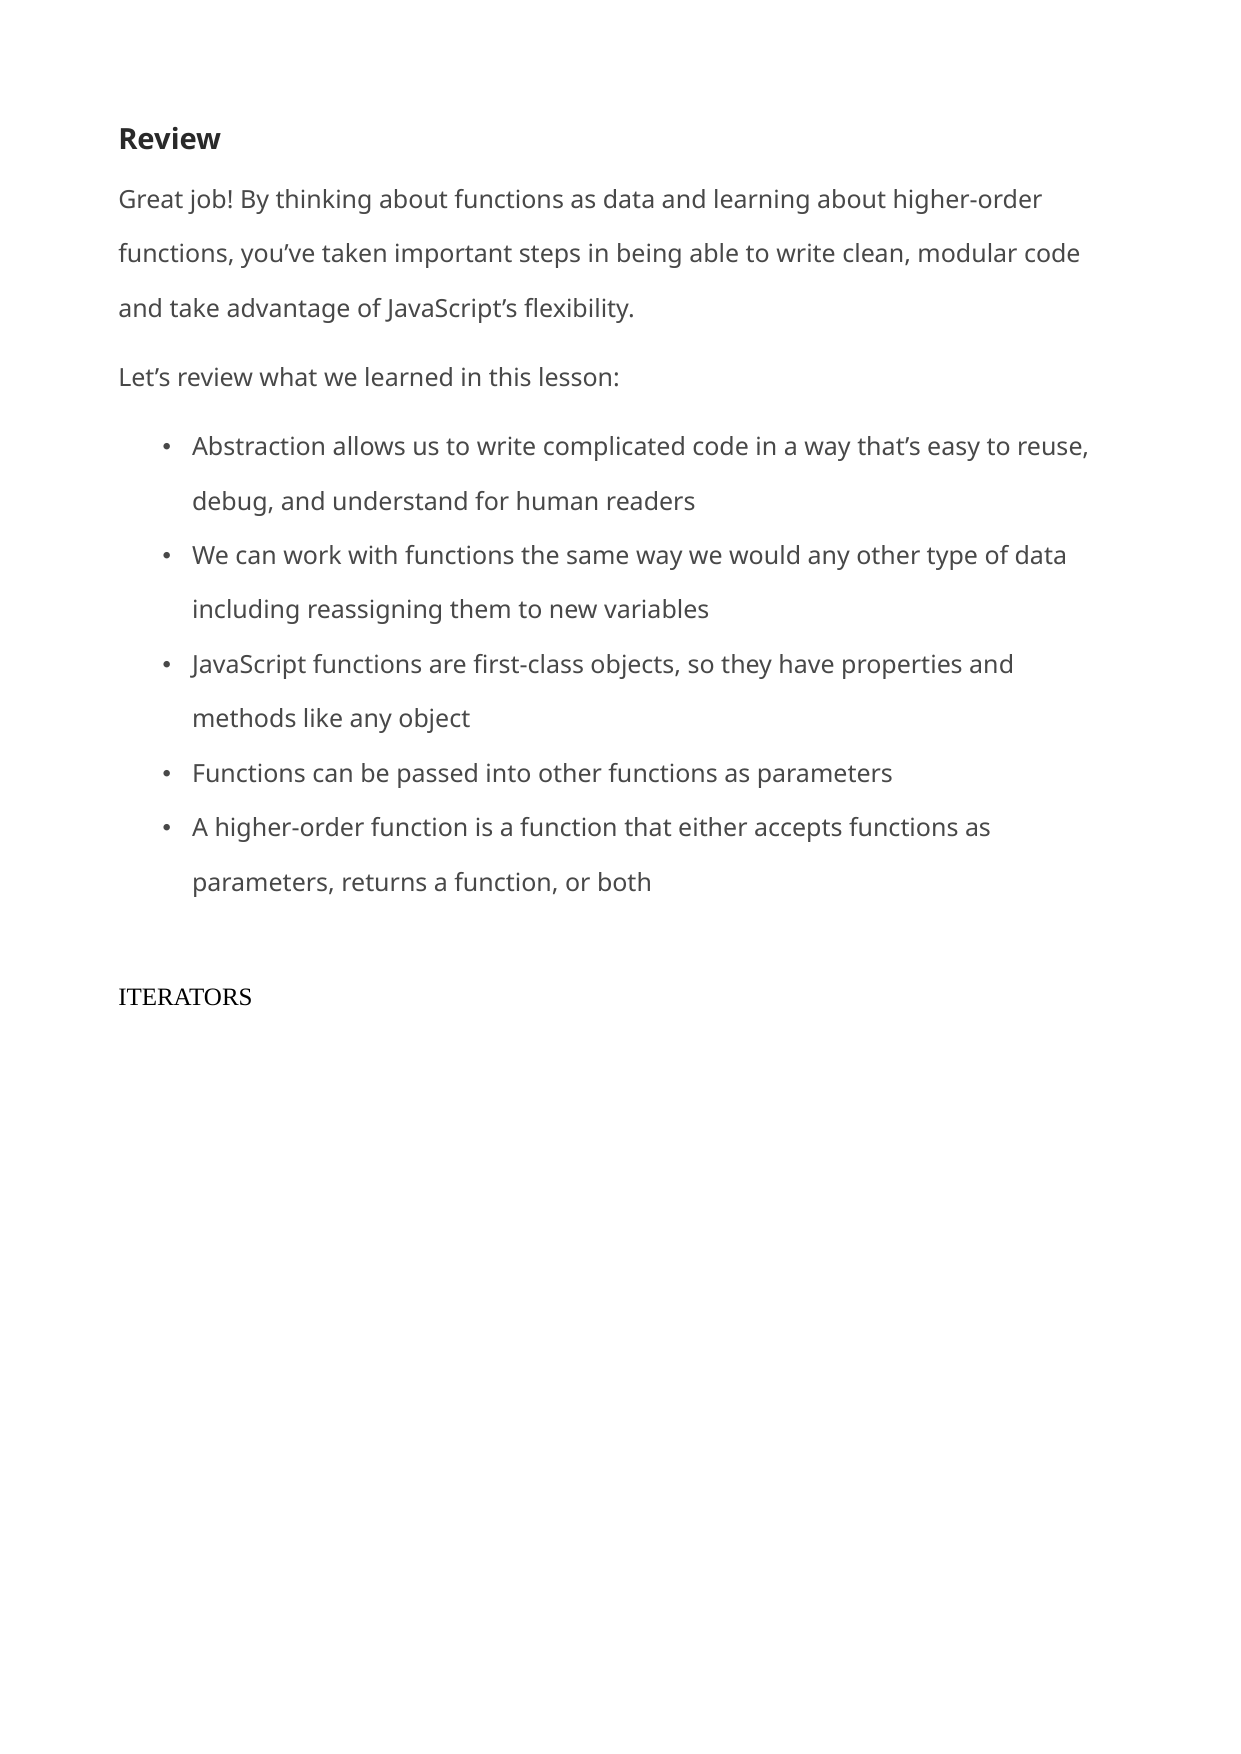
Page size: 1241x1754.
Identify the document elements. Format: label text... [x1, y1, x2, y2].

text ITERATORS [118, 982, 1122, 1011]
list We can work with functions the same way we would any other type of data including reassigning them to new variables [162, 538, 1122, 626]
list A higher-order function is a function that either accepts functions as parameters, returns a function, or both [162, 810, 1122, 898]
list JavaScript functions are first-class objects, so they have properties and methods like any object [162, 647, 1122, 735]
text Great job! By thinking about functions as data and learning about higher-order functions, you’ve taken important steps in being able to write clean, modular code and take advantage of JavaScript’s flexibility. [118, 182, 1122, 324]
subtitle Review [118, 118, 1122, 158]
list Abstraction allows us to write complicated code in a way that’s easy to reuse, debug, and understand for human readers [162, 429, 1122, 517]
text Let’s review what we learned in this lesson: [118, 359, 1122, 394]
list Functions can be passed into other functions as parameters [162, 756, 1122, 789]
